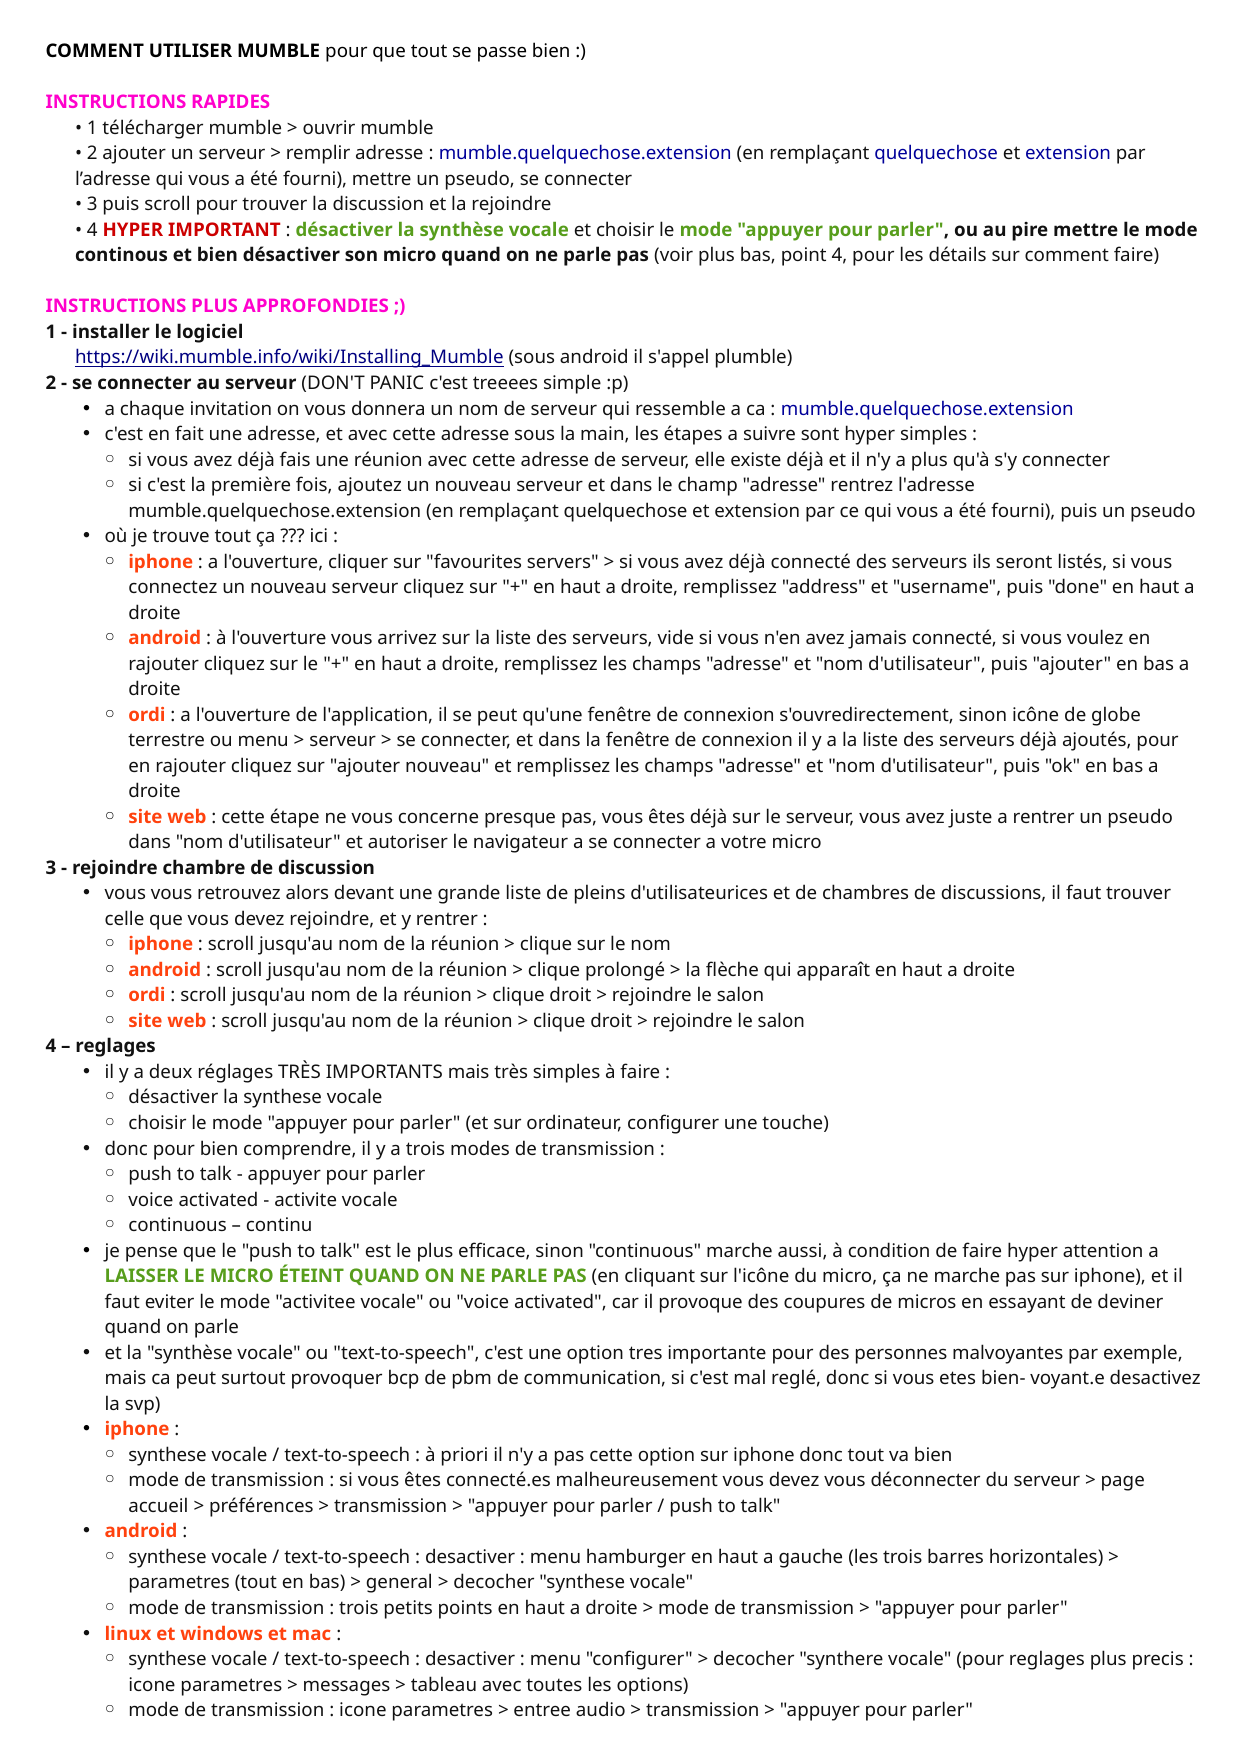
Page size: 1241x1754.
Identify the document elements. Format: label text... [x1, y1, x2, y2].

list continuous – continu [101, 1211, 1203, 1237]
list je pense que le "push to talk" est le plus efficace, sinon "continuous" marche aussi, à condition de faire hyper attention a LAISSER LE MICRO ÉTEINT QUAND ON NE PARLE PAS (en cliquant sur l'icône du micro, ça ne marche pas sur iphone), et il faut eviter le mode "activitee vocale" ou "voice activated", car il provoque des coupures de micros en essayant de deviner quand on parle [83, 1237, 1203, 1339]
text 3 - rejoindre chambre de discussion [45, 854, 1203, 880]
list donc pour bien comprendre, il y a trois modes de transmission : [83, 1135, 1203, 1160]
text 4 – reglages [45, 1033, 1203, 1058]
list où je trouve tout ça ??? ici : [83, 522, 1203, 548]
list synthese vocale / text-to-speech : desactiver : menu "configurer" > decocher "synthere vocale" (pour reglages plus precis : icone parametres > messages > tableau avec toutes les options) [101, 1645, 1203, 1696]
list voice activated - activite vocale [101, 1186, 1203, 1211]
list si vous avez déjà fais une réunion avec cette adresse de serveur, elle existe déjà et il n'y a plus qu'à s'y connecter [101, 446, 1203, 471]
list android : scroll jusqu'au nom de la réunion > clique prolongé > la flèche qui apparaît en haut a droite [101, 956, 1203, 982]
list ordi : a l'ouverture de l'application, il se peut qu'une fenêtre de connexion s'ouvredirectement, sinon icône de globe terrestre ou menu > serveur > se connecter, et dans la fenêtre de connexion il y a la liste des serveurs déjà ajoutés, pour en rajouter cliquez sur "ajouter nouveau" et remplissez les champs "adresse" et "nom d'utilisateur", puis "ok" en bas a droite [101, 701, 1203, 803]
list iphone : [83, 1416, 1203, 1441]
list iphone : a l'ouverture, cliquer sur "favourites servers" > si vous avez déjà connecté des serveurs ils seront listés, si vous connectez un nouveau serveur cliquez sur "+" en haut a droite, remplissez "address" et "username", puis "done" en haut a droite [101, 548, 1203, 624]
list android : à l'ouverture vous arrivez sur la liste des serveurs, vide si vous n'en avez jamais connecté, si vous voulez en rajouter cliquez sur le "+" en haut a droite, remplissez les champs "adresse" et "nom d'utilisateur", puis "ajouter" en bas a droite [101, 624, 1203, 701]
text 2 - se connecter au serveur (DON'T PANIC c'est treeees simple :p) [45, 369, 1203, 395]
list mode de transmission : trois petits points en haut a droite > mode de transmission > "appuyer pour parler" [101, 1594, 1203, 1620]
list mode de transmission : si vous êtes connecté.es malheureusement vous devez vous déconnecter du serveur > page accueil > préférences > transmission > "appuyer pour parler / push to talk" [101, 1467, 1203, 1518]
list désactiver la synthese vocale [101, 1084, 1203, 1109]
list iphone : scroll jusqu'au nom de la réunion > clique sur le nom [101, 931, 1203, 956]
list site web : scroll jusqu'au nom de la réunion > clique droit > rejoindre le salon [101, 1007, 1203, 1033]
text COMMENT UTILISER MUMBLE pour que tout se passe bien :) [45, 37, 1203, 63]
list site web : cette étape ne vous concerne presque pas, vous êtes déjà sur le serveur, vous avez juste a rentrer un pseudo dans "nom d'utilisateur" et autoriser le navigateur a se connecter a votre micro [101, 803, 1203, 854]
list vous vous retrouvez alors devant une grande liste de pleins d'utilisateurices et de chambres de discussions, il faut trouver celle que vous devez rejoindre, et y rentrer : [83, 880, 1203, 931]
text 1 - installer le logiciel [45, 318, 1203, 344]
list choisir le mode "appuyer pour parler" (et sur ordinateur, configurer une touche) [101, 1109, 1203, 1135]
list c'est en fait une adresse, et avec cette adresse sous la main, les étapes a suivre sont hyper simples : [83, 420, 1203, 446]
text • 2 ajouter un serveur > remplir adresse : mumble.quelquechose.extension (en remplaçant quelquechose et extension par l’adresse qui vous a été fourni), mettre un pseudo, se connecter [75, 139, 1203, 191]
text https://wiki.mumble.info/wiki/Installing_Mumble (sous android il s'appel plumble) [75, 344, 1203, 369]
list a chaque invitation on vous donnera un nom de serveur qui ressemble a ca : mumble.quelquechose.extension [83, 395, 1203, 420]
text INSTRUCTIONS PLUS APPROFONDIES ;) [45, 293, 1203, 318]
list push to talk - appuyer pour parler [101, 1160, 1203, 1186]
list et la "synthèse vocale" ou "text-to-speech", c'est une option tres importante pour des personnes malvoyantes par exemple, mais ca peut surtout provoquer bcp de pbm de communication, si c'est mal reglé, donc si vous etes bien- voyant.e desactivez la svp) [83, 1339, 1203, 1416]
list linux et windows et mac : [83, 1620, 1203, 1645]
text • 4 HYPER IMPORTANT : désactiver la synthèse vocale et choisir le mode "appuyer pour parler", ou au pire mettre le mode continous et bien désactiver son micro quand on ne parle pas (voir plus bas, point 4, pour les détails sur comment faire) [75, 216, 1203, 267]
list si c'est la première fois, ajoutez un nouveau serveur et dans le champ "adresse" rentrez l'adresse mumble.quelquechose.extension (en remplaçant quelquechose et extension par ce qui vous a été fourni), puis un pseudo [101, 471, 1203, 522]
text • 1 télécharger mumble > ouvrir mumble [75, 114, 1203, 139]
list il y a deux réglages TRÈS IMPORTANTS mais très simples à faire : [83, 1058, 1203, 1084]
text INSTRUCTIONS RAPIDES [45, 88, 1203, 114]
list ordi : scroll jusqu'au nom de la réunion > clique droit > rejoindre le salon [101, 982, 1203, 1007]
list mode de transmission : icone parametres > entree audio > transmission > "appuyer pour parler" [101, 1696, 1203, 1722]
list synthese vocale / text-to-speech : à priori il n'y a pas cette option sur iphone donc tout va bien [101, 1441, 1203, 1467]
text • 3 puis scroll pour trouver la discussion et la rejoindre [75, 191, 1203, 216]
list synthese vocale / text-to-speech : desactiver : menu hamburger en haut a gauche (les trois barres horizontales) > parametres (tout en bas) > general > decocher "synthese vocale" [101, 1543, 1203, 1594]
list android : [83, 1518, 1203, 1543]
